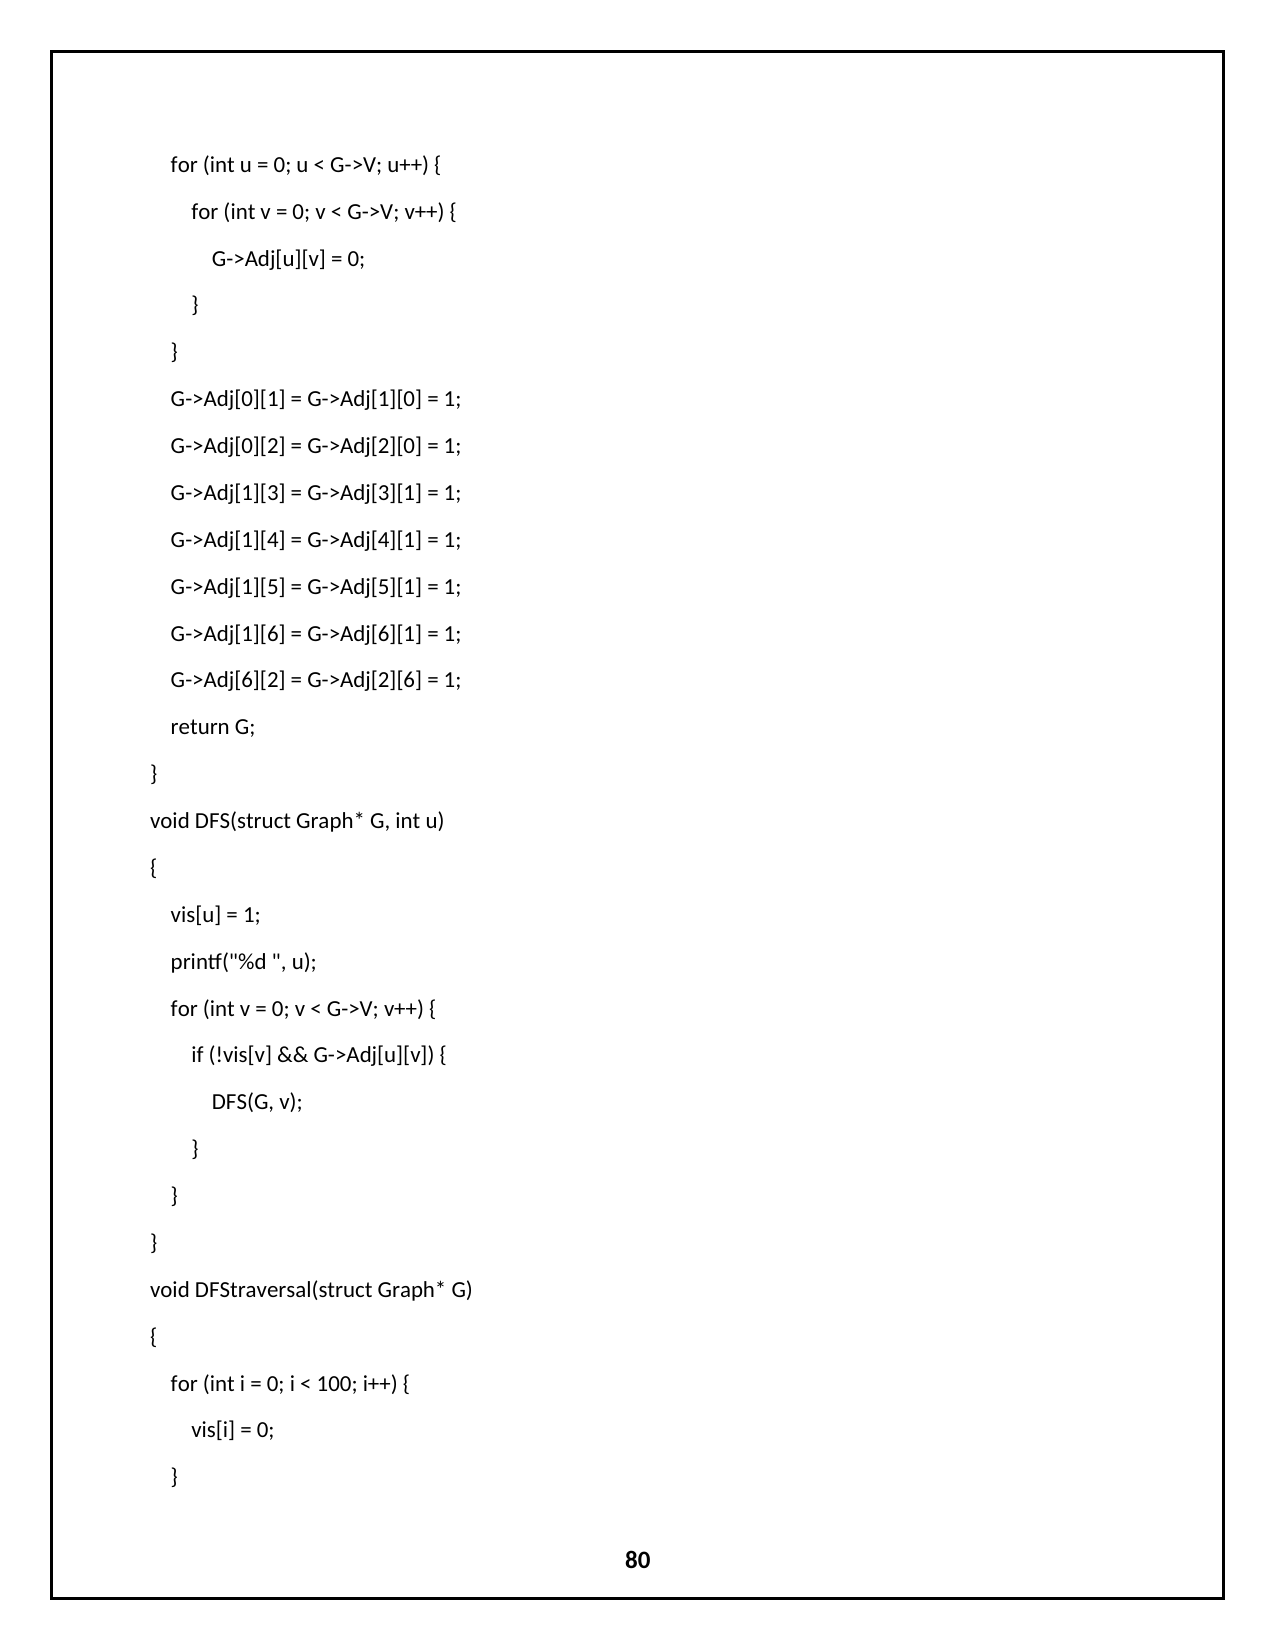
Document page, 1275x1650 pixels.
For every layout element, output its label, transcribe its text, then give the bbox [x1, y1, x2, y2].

text vis[i] = 0; [150, 1416, 1125, 1444]
text DFS(G, v); [150, 1087, 1125, 1116]
text } [150, 337, 1125, 366]
text } [150, 1228, 1125, 1256]
text vis[u] = 1; [150, 900, 1125, 928]
text void DFS(struct Graph* G, int u) [150, 806, 1125, 834]
text } [150, 1462, 1125, 1491]
text } [150, 1181, 1125, 1209]
text G->Adj[0][1] = G->Adj[1][0] = 1; [150, 384, 1125, 412]
text for (int v = 0; v < G->V; v++) { [150, 197, 1125, 225]
text printf("%d ", u); [150, 947, 1125, 975]
text for (int v = 0; v < G->V; v++) { [150, 994, 1125, 1022]
text G->Adj[1][5] = G->Adj[5][1] = 1; [150, 572, 1125, 600]
text { [150, 853, 1125, 881]
text void DFStraversal(struct Graph* G) [150, 1275, 1125, 1303]
text for (int u = 0; u < G->V; u++) { [150, 150, 1125, 178]
text G->Adj[u][v] = 0; [150, 244, 1125, 272]
text } [150, 759, 1125, 787]
text for (int i = 0; i < 100; i++) { [150, 1369, 1125, 1397]
text G->Adj[1][4] = G->Adj[4][1] = 1; [150, 525, 1125, 553]
text G->Adj[6][2] = G->Adj[2][6] = 1; [150, 666, 1125, 694]
text return G; [150, 712, 1125, 741]
text } [150, 291, 1125, 319]
text { [150, 1322, 1125, 1350]
text G->Adj[1][6] = G->Adj[6][1] = 1; [150, 619, 1125, 647]
text G->Adj[1][3] = G->Adj[3][1] = 1; [150, 478, 1125, 506]
text if (!vis[v] && G->Adj[u][v]) { [150, 1041, 1125, 1069]
text } [150, 1134, 1125, 1162]
text G->Adj[0][2] = G->Adj[2][0] = 1; [150, 431, 1125, 459]
